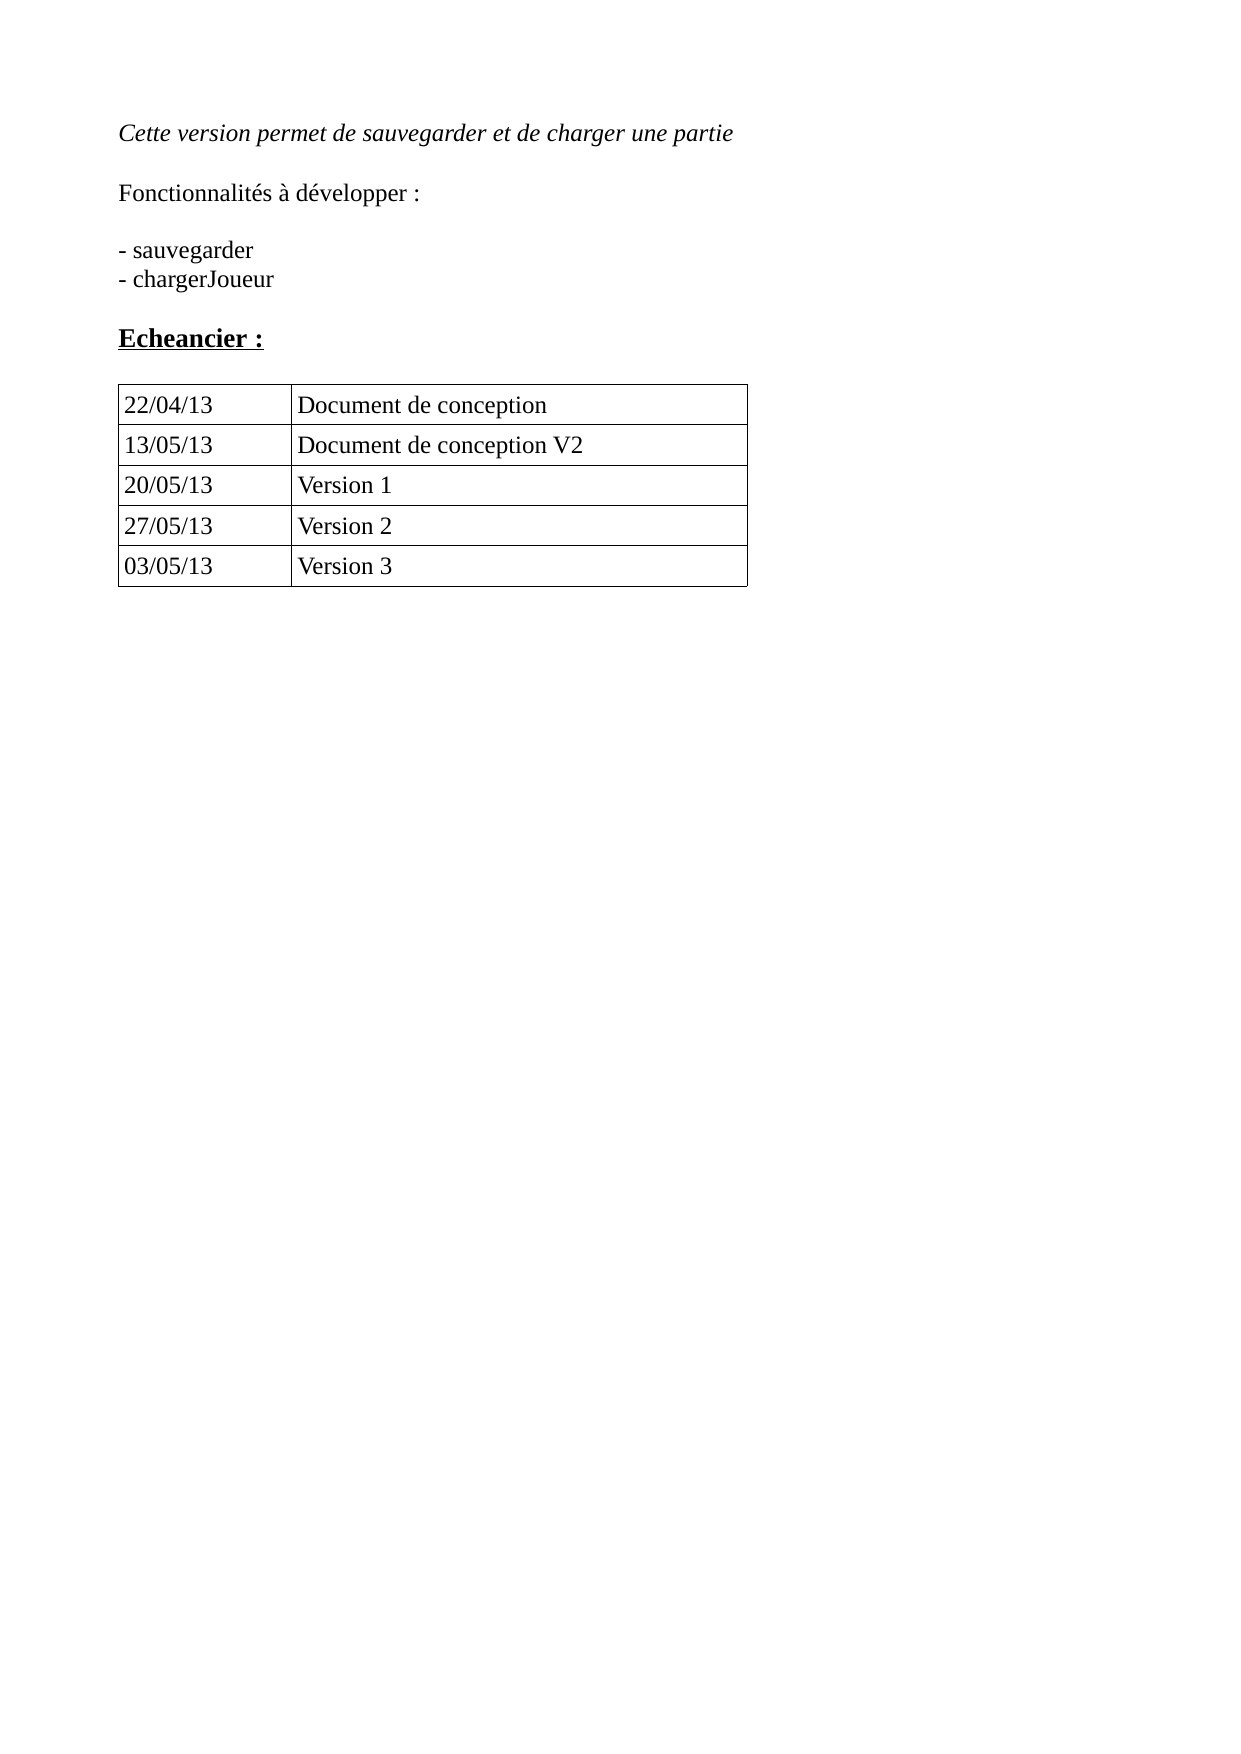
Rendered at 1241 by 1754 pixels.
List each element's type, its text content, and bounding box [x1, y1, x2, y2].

table_cell Version 2 [292, 506, 747, 545]
table_cell 03/05/13 [119, 546, 291, 586]
list Cette version permet de sauvegarder et de charger une partie [81, 118, 1122, 147]
table_cell Version 3 [292, 546, 747, 586]
table_header Document de conception [292, 385, 747, 424]
table_cell 20/05/13 [119, 466, 291, 505]
list Echeancier : [81, 322, 1122, 353]
table_header 22/04/13 [119, 385, 291, 424]
table_cell Document de conception V2 [292, 425, 747, 465]
table_cell 27/05/13 [119, 506, 291, 545]
table_cell 13/05/13 [119, 425, 291, 465]
table_cell Version 1 [292, 466, 747, 505]
text - chargerJoueur [118, 264, 1122, 293]
list - sauvegarder [81, 236, 1122, 264]
list Fonctionnalités à développer : [81, 178, 1122, 207]
